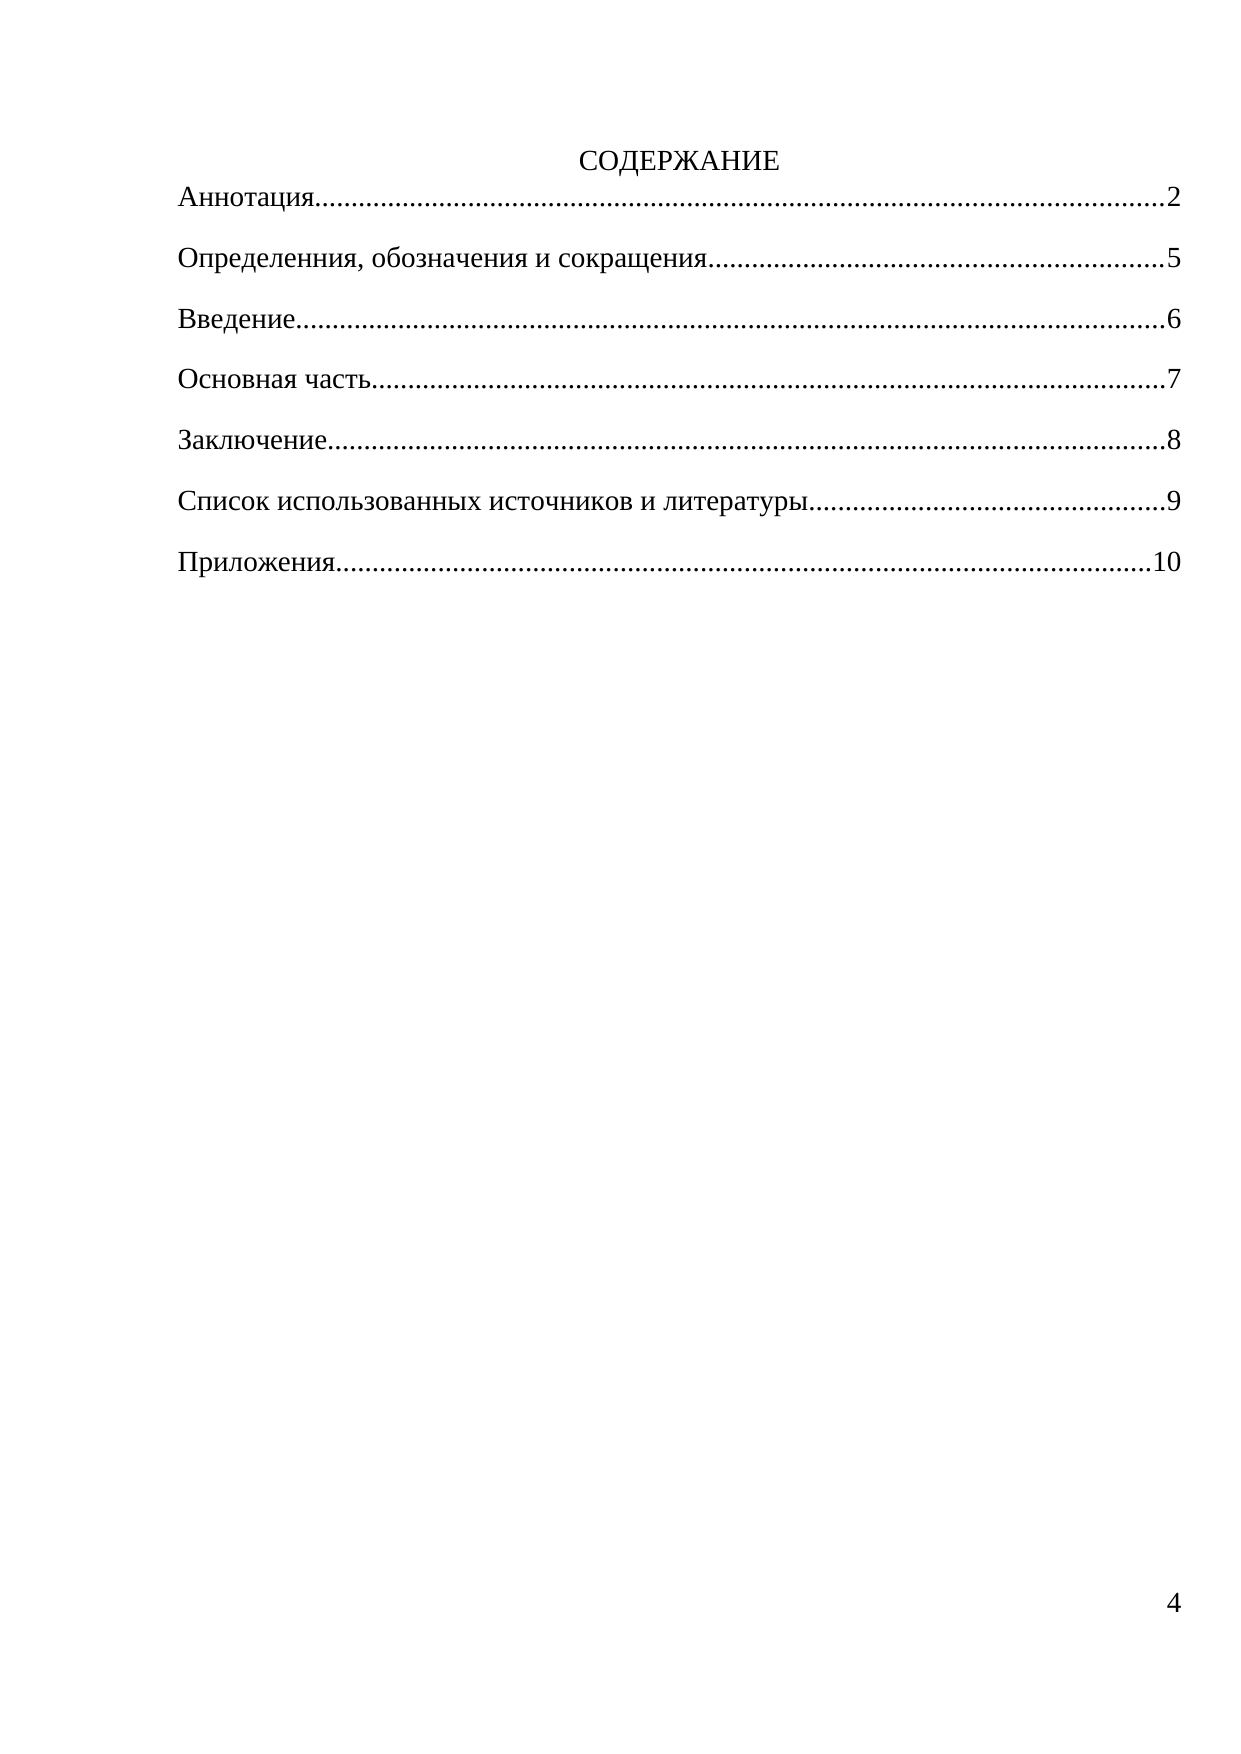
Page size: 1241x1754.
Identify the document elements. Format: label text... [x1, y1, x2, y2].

text Приложения 10 [177, 544, 1181, 577]
text Определенния, обозначения и сокращения 5 [177, 240, 1181, 273]
text Аннотация 2 [177, 179, 1181, 213]
text Список использованных источников и литературы 9 [177, 483, 1181, 516]
text Заключение 8 [177, 422, 1181, 456]
subtitle Содержание [177, 143, 1181, 177]
text Основная часть 7 [177, 361, 1181, 395]
text Введение 6 [177, 301, 1181, 334]
